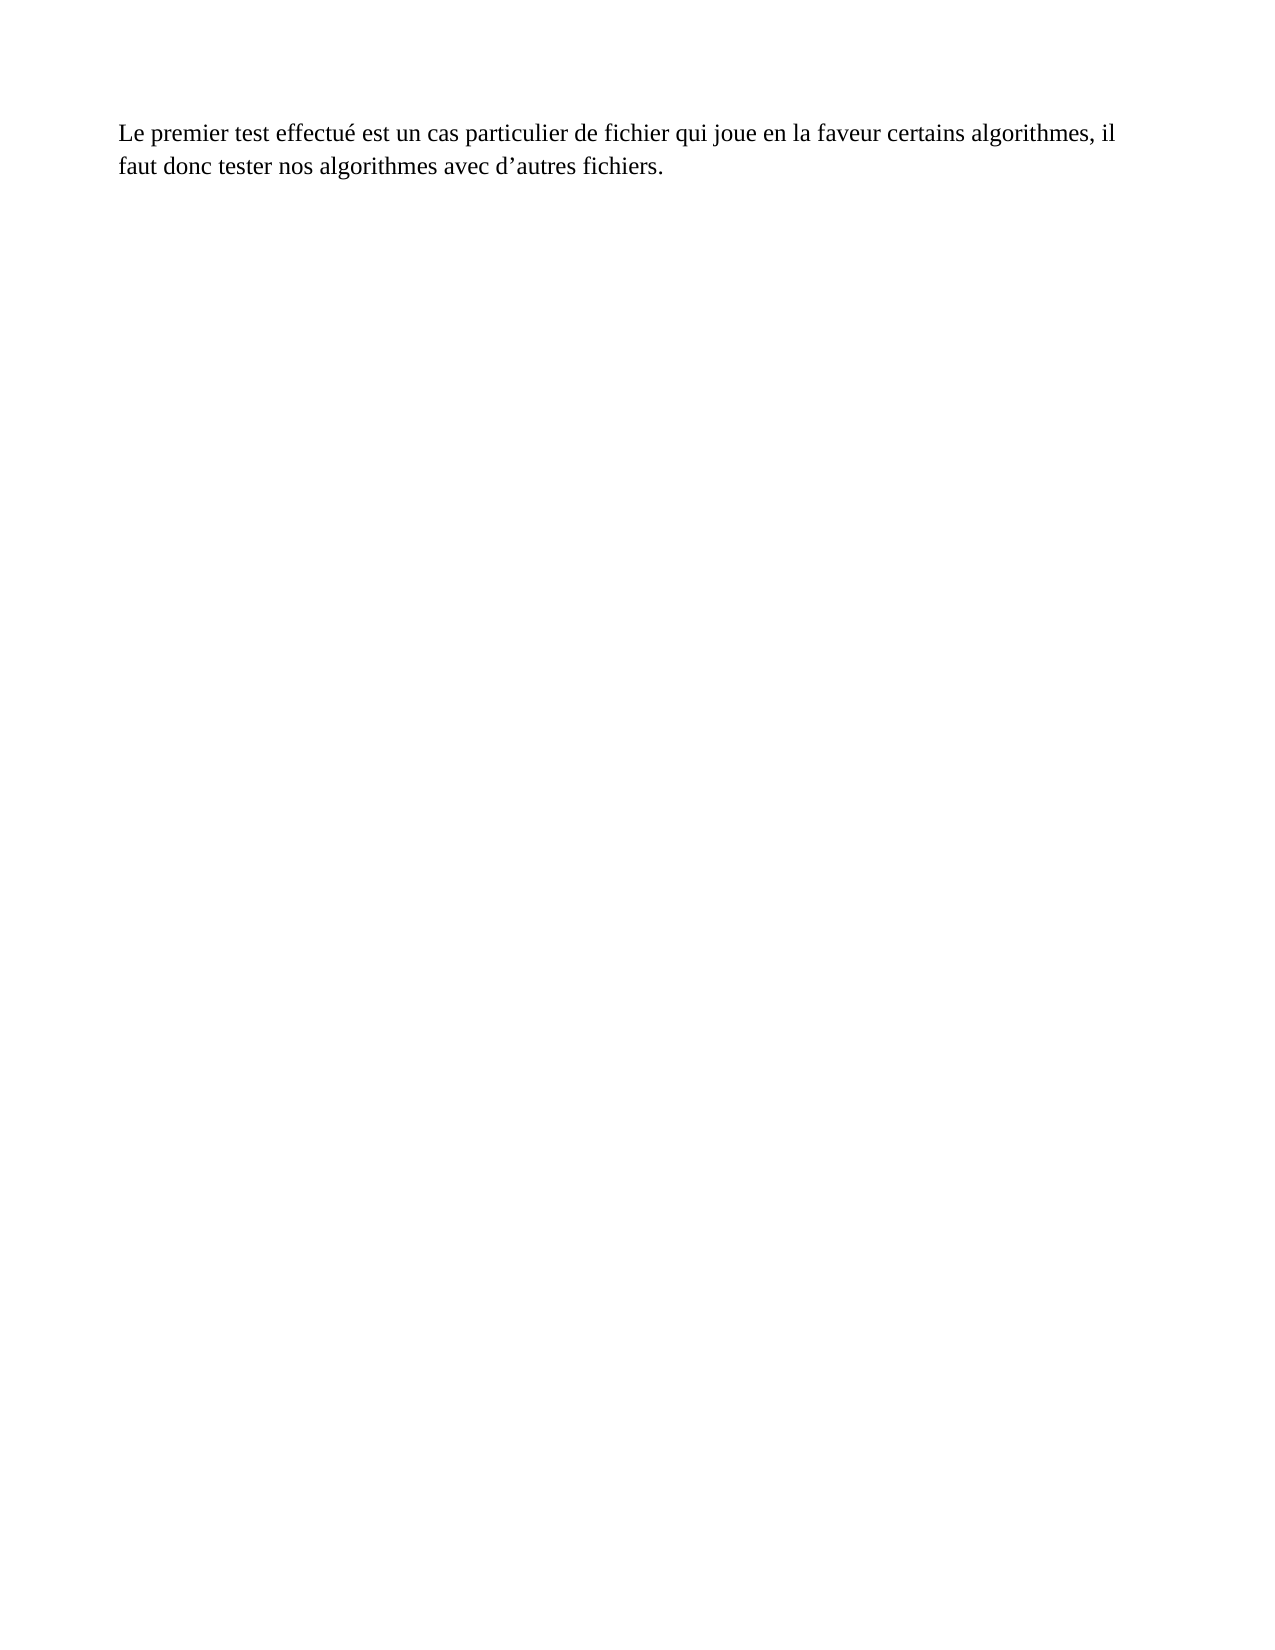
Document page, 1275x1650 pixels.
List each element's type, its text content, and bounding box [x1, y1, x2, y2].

text Le premier test effectué est un cas particulier de fichier qui joue en la faveur certains algorithmes, il faut donc tester nos algorithmes avec d’autres fichiers. [118, 118, 1157, 180]
